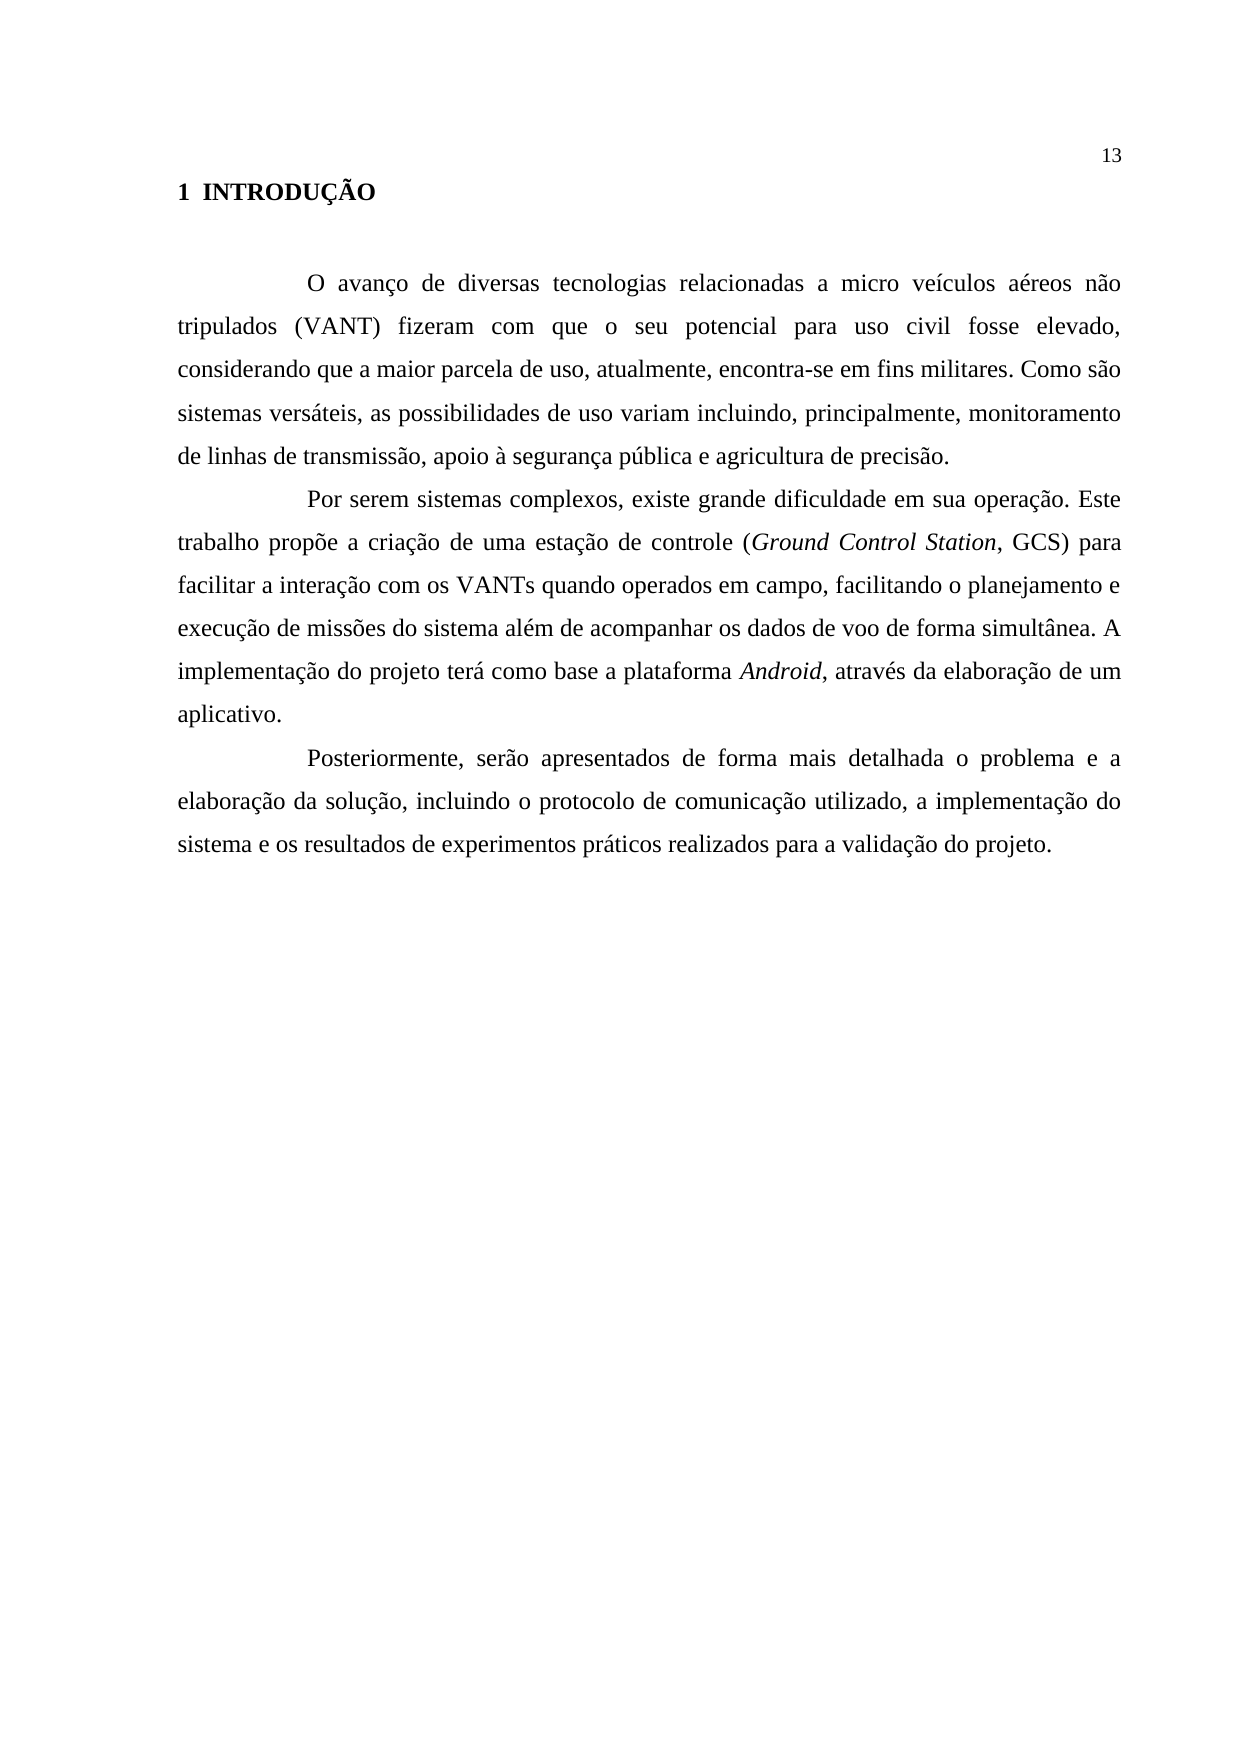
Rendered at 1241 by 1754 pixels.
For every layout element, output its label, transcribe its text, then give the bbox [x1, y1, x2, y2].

text Por serem sistemas complexos, existe grande dificuldade em sua operação. Este trabalho propõe a criação de uma estação de controle (Ground Control Station, GCS) para facilitar a interação com os VANTs quando operados em campo, facilitando o planejamento e execução de missões do sistema além de acompanhar os dados de voo de forma simultânea. A implementação do projeto terá como base a plataforma Android, através da elaboração de um aplicativo. [177, 484, 1122, 728]
text O avanço de diversas tecnologias relacionadas a micro veículos aéreos não tripulados (VANT) fizeram com que o seu potencial para uso civil fosse elevado, considerando que a maior parcela de uso, atualmente, encontra-se em fins militares. Como são sistemas versáteis, as possibilidades de uso variam incluindo, principalmente, monitoramento de linhas de transmissão, apoio à segurança pública e agricultura de precisão. [177, 268, 1122, 469]
text Posteriormente, serão apresentados de forma mais detalhada o problema e a elaboração da solução, incluindo o protocolo de comunicação utilizado, a implementação do sistema e os resultados de experimentos práticos realizados para a validação do projeto. [177, 743, 1122, 858]
subtitle Introdução [177, 177, 1122, 206]
